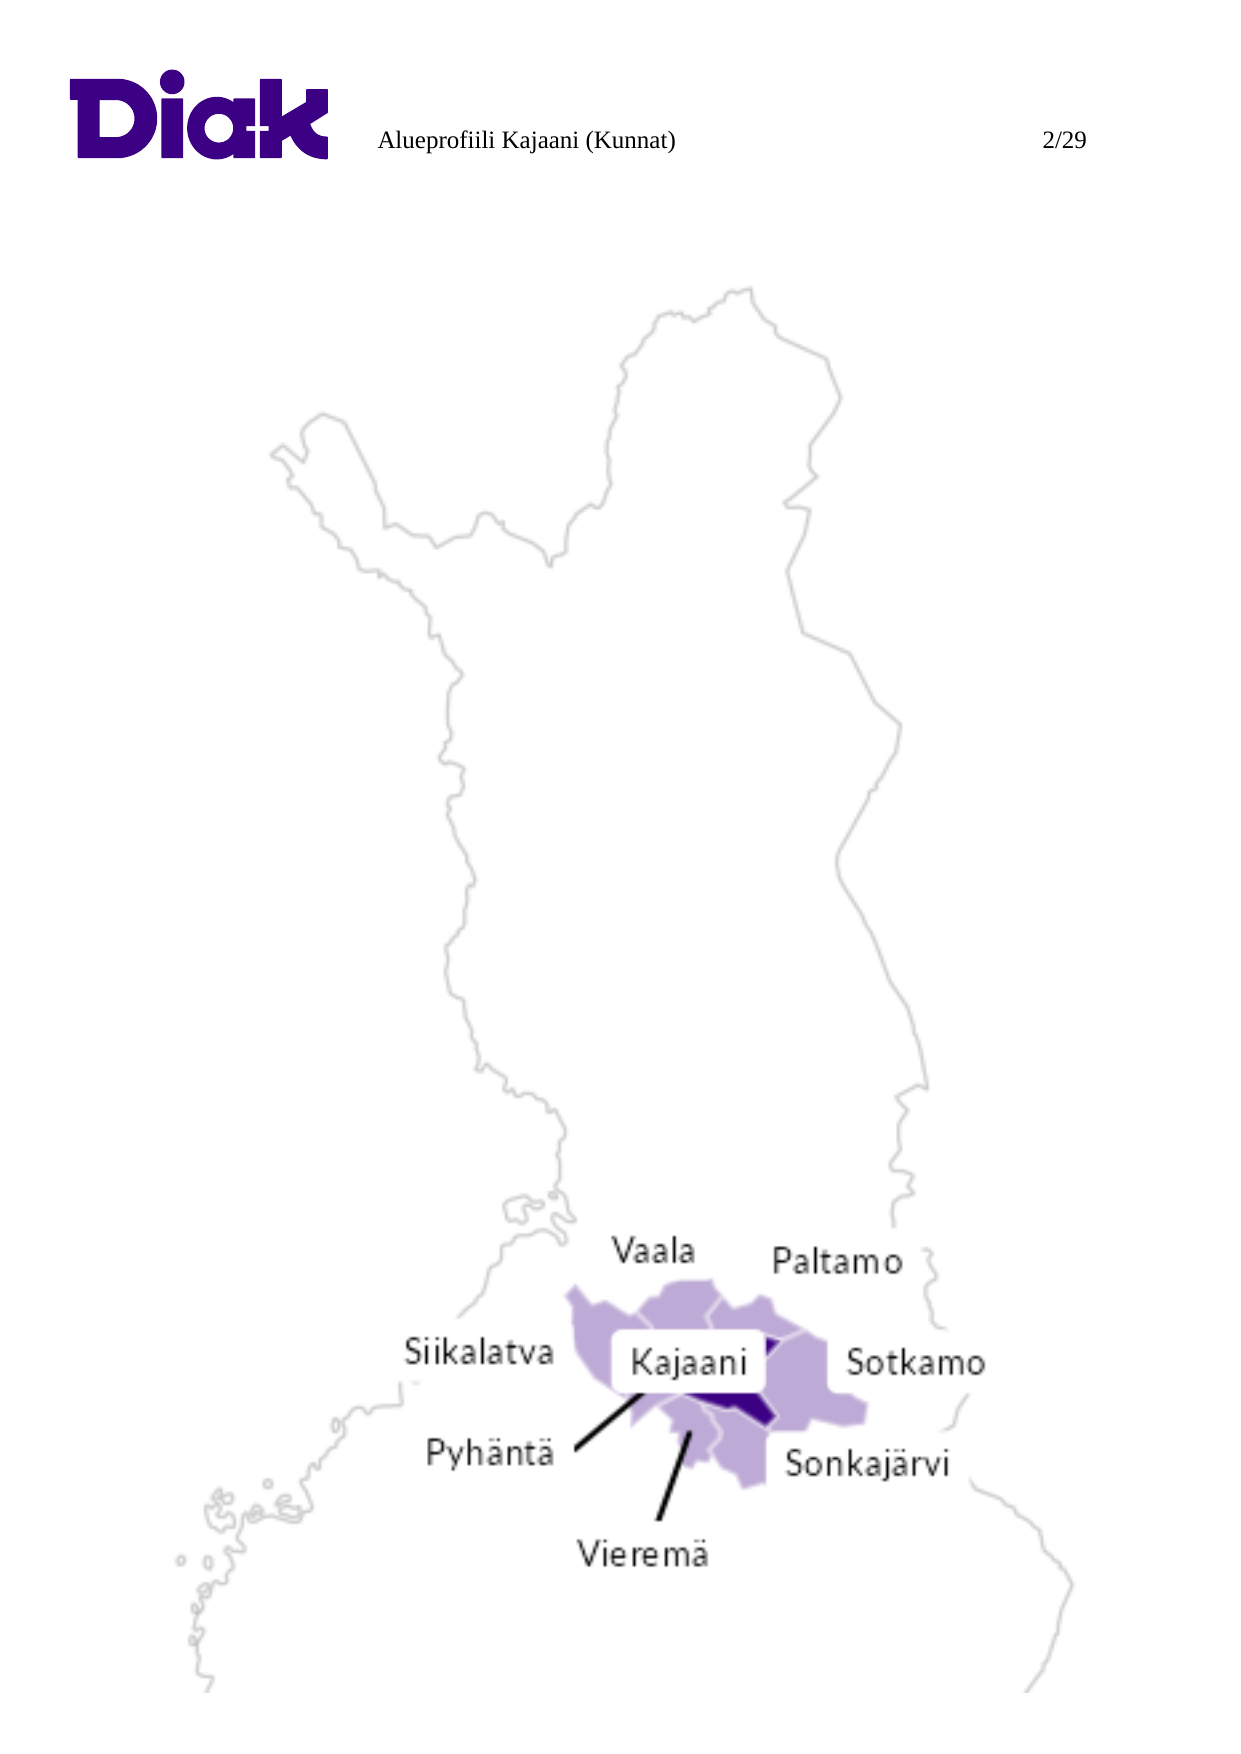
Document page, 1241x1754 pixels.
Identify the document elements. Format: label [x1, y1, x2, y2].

picture [61, 196, 1179, 1693]
